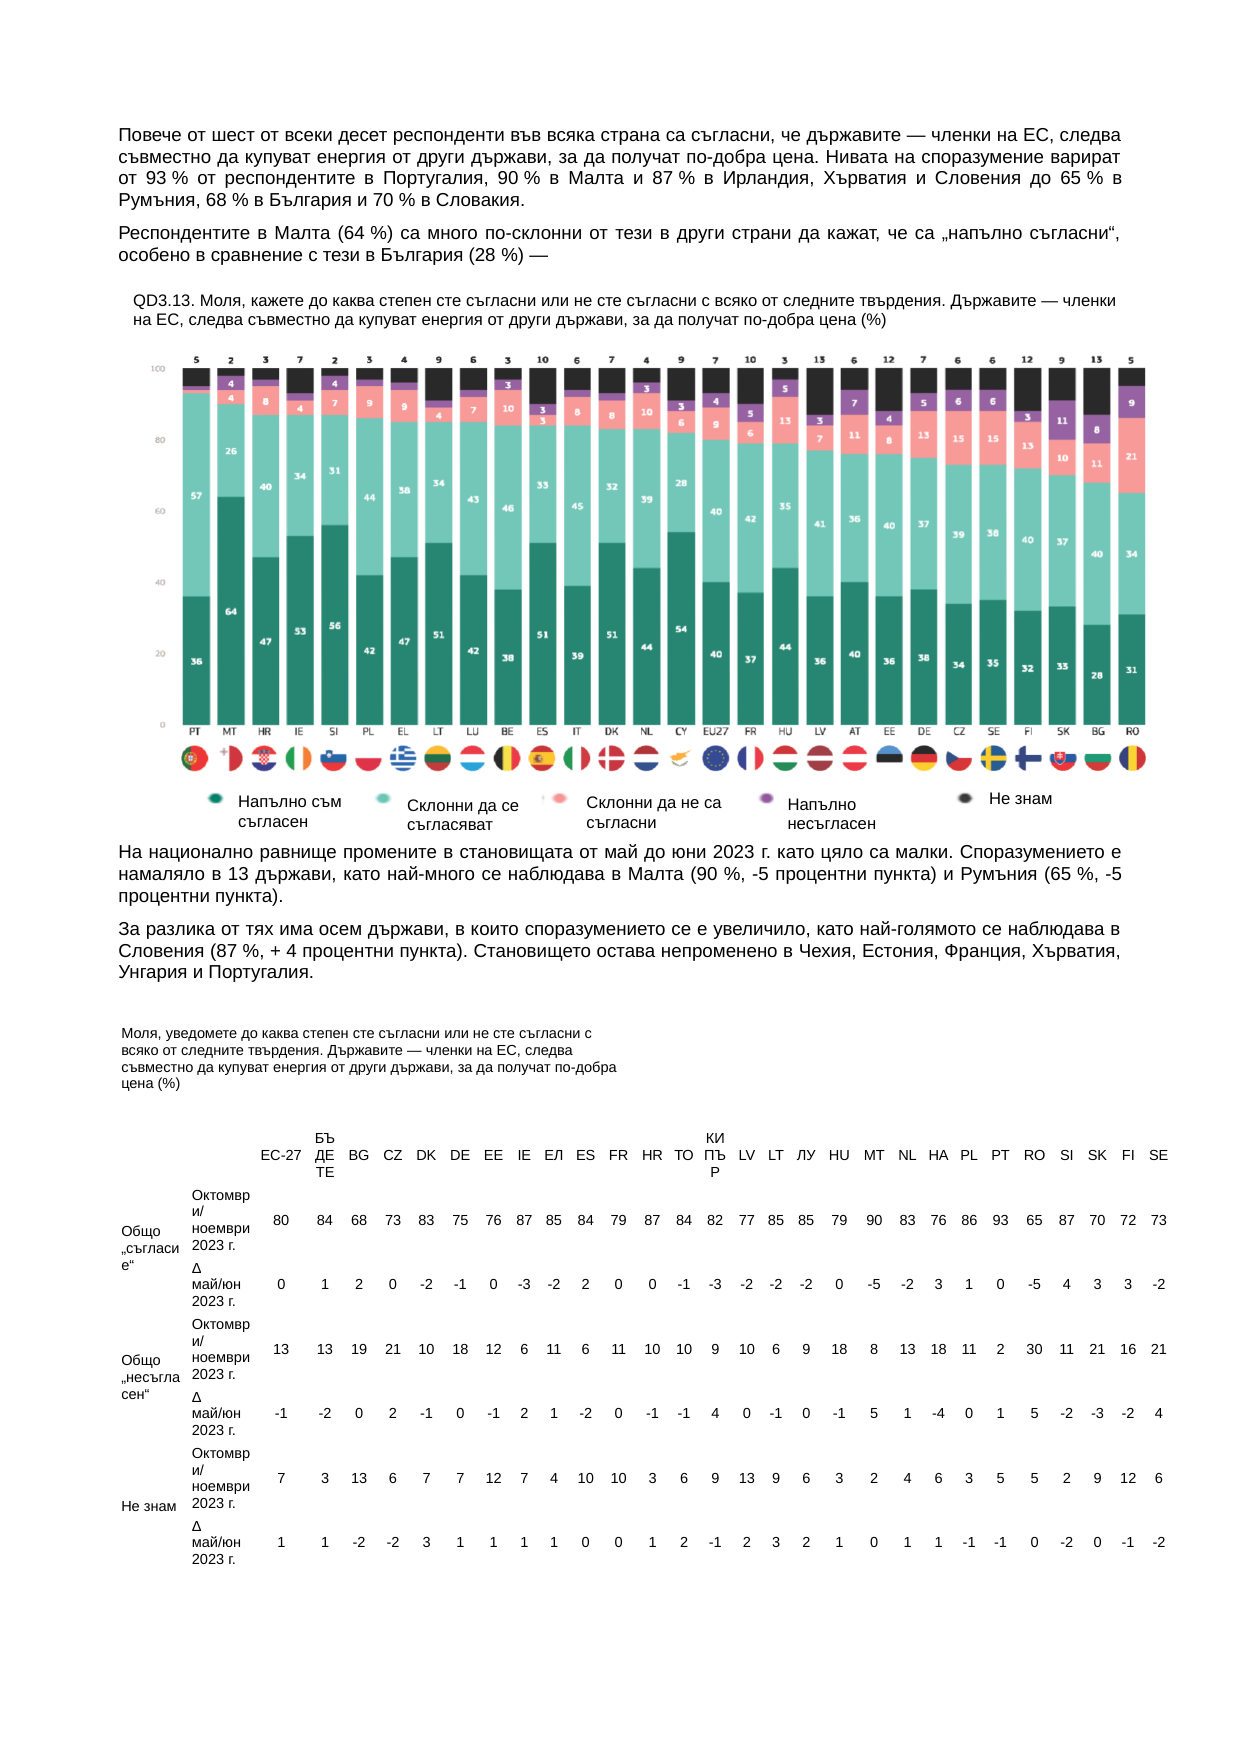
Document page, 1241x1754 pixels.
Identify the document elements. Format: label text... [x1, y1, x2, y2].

table_cell 1 [443, 1515, 477, 1571]
table_cell -1 [1114, 1515, 1142, 1571]
table_cell 82 [698, 1184, 732, 1256]
table_cell 13 [308, 1313, 341, 1385]
table_cell -2 [761, 1256, 790, 1312]
table_cell [308, 1095, 341, 1127]
table_cell 1 [254, 1515, 308, 1571]
table_header [698, 1022, 732, 1095]
table_cell BG [341, 1127, 376, 1183]
table_cell -2 [538, 1256, 569, 1312]
text За разлика от тях има осем държави, в които споразумението се е увеличило, като най-голямото се наблюдава в Словения (87 %, + 4 процентни пункта). Становището остава непроменено в Чехия, Естония, Франция, Хърватия, Унгария и Португалия. [118, 918, 1122, 983]
table_cell 9 [1081, 1442, 1114, 1514]
table_cell Октомври/ноември 2023 г. [189, 1442, 254, 1514]
table_cell [698, 1095, 732, 1127]
table_cell 21 [1142, 1313, 1175, 1385]
table_cell 6 [1142, 1442, 1175, 1514]
table_header Моля, уведомете до каква степен сте съгласни или не сте съгласни с всяко от следните твърдения. Държавите — членки на ЕС, следва съвместно да купуват енергия от други държави, за да получат по-добра цена (%) [118, 1022, 635, 1095]
table_cell 10 [670, 1313, 698, 1385]
table_cell ТО [670, 1127, 698, 1183]
table_cell 2 [984, 1313, 1016, 1385]
table_cell 2 [732, 1515, 761, 1571]
table_cell 12 [477, 1442, 510, 1514]
table_cell 0 [954, 1385, 984, 1442]
table_cell 0 [602, 1256, 635, 1312]
table_cell SE [1142, 1127, 1175, 1183]
table_cell [761, 1095, 790, 1127]
table_cell FR [602, 1127, 635, 1183]
table_cell [822, 1095, 856, 1127]
table_cell -2 [409, 1256, 443, 1312]
table_cell RO [1016, 1127, 1052, 1183]
table_cell 0 [1016, 1515, 1052, 1571]
table_cell [1053, 1095, 1081, 1127]
table_cell 1 [538, 1385, 569, 1442]
table_cell -2 [341, 1515, 376, 1571]
table_cell 68 [341, 1184, 376, 1256]
table_cell -3 [698, 1256, 732, 1312]
table_cell -1 [443, 1256, 477, 1312]
table_header [954, 1022, 984, 1095]
table_cell НА [923, 1127, 954, 1183]
table_header [856, 1022, 892, 1095]
table_cell 0 [790, 1385, 822, 1442]
table_cell [954, 1095, 984, 1127]
table_cell -2 [1114, 1385, 1142, 1442]
table_cell 19 [341, 1313, 376, 1385]
table_cell 87 [635, 1184, 669, 1256]
table_cell -2 [1053, 1385, 1081, 1442]
table_cell Δ май/юн 2023 г. [189, 1515, 254, 1571]
table_cell -2 [732, 1256, 761, 1312]
table_cell 4 [698, 1385, 732, 1442]
table_cell 0 [602, 1385, 635, 1442]
table_cell [856, 1095, 892, 1127]
table_cell 3 [923, 1256, 954, 1312]
table_cell 10 [409, 1313, 443, 1385]
table_cell [732, 1095, 761, 1127]
table_cell -1 [635, 1385, 669, 1442]
picture [140, 350, 1154, 817]
table_cell 18 [443, 1313, 477, 1385]
table_cell [1016, 1095, 1052, 1127]
table_cell Не знам [118, 1442, 189, 1571]
table_cell -1 [477, 1385, 510, 1442]
table_cell 5 [1016, 1385, 1052, 1442]
table_cell 85 [790, 1184, 822, 1256]
table_cell Δ май/юн 2023 г. [189, 1385, 254, 1442]
table_cell 5 [856, 1385, 892, 1442]
table_cell NL [892, 1127, 923, 1183]
table_header [984, 1022, 1016, 1095]
table_cell [443, 1095, 477, 1127]
table_cell ЕЛ [538, 1127, 569, 1183]
table_cell SK [1081, 1127, 1114, 1183]
table_cell 4 [538, 1442, 569, 1514]
table_header [892, 1022, 923, 1095]
table_cell 77 [732, 1184, 761, 1256]
table_cell 1 [538, 1515, 569, 1571]
table_cell 2 [1053, 1442, 1081, 1514]
table_cell 84 [308, 1184, 341, 1256]
table_cell 6 [761, 1313, 790, 1385]
table_cell ЛУ [790, 1127, 822, 1183]
table_cell 1 [892, 1385, 923, 1442]
table_cell PT [984, 1127, 1016, 1183]
table_cell 13 [732, 1442, 761, 1514]
table_cell 80 [254, 1184, 308, 1256]
table_cell [538, 1095, 569, 1127]
table_cell ES [569, 1127, 602, 1183]
table_cell LV [732, 1127, 761, 1183]
table_cell EE [477, 1127, 510, 1183]
table_cell 2 [790, 1515, 822, 1571]
table_cell 18 [923, 1313, 954, 1385]
table_cell -2 [308, 1385, 341, 1442]
table_cell 11 [954, 1313, 984, 1385]
table_cell 1 [923, 1515, 954, 1571]
table_cell 12 [1114, 1442, 1142, 1514]
table_cell [1081, 1095, 1114, 1127]
table_cell 11 [1053, 1313, 1081, 1385]
table_cell -1 [984, 1515, 1016, 1571]
table_cell 9 [761, 1442, 790, 1514]
table_cell DK [409, 1127, 443, 1183]
table_header [670, 1022, 698, 1095]
table_cell [790, 1095, 822, 1127]
table_cell БЪДЕТЕ [308, 1127, 341, 1183]
table_cell 1 [984, 1385, 1016, 1442]
table_cell 7 [254, 1442, 308, 1514]
table_header [1053, 1022, 1081, 1095]
table_cell -1 [670, 1256, 698, 1312]
table_cell 6 [923, 1442, 954, 1514]
table_cell PL [954, 1127, 984, 1183]
table_cell [635, 1095, 669, 1127]
table_header [822, 1022, 856, 1095]
table_cell 0 [635, 1256, 669, 1312]
table_cell -2 [569, 1385, 602, 1442]
table_cell 1 [510, 1515, 538, 1571]
table_cell 0 [376, 1256, 409, 1312]
table_cell 13 [341, 1442, 376, 1514]
table_cell -1 [670, 1385, 698, 1442]
table_cell [892, 1095, 923, 1127]
table_cell 10 [635, 1313, 669, 1385]
table_cell Общо „съгласие“ [118, 1184, 189, 1312]
table_cell 85 [538, 1184, 569, 1256]
table_cell 6 [670, 1442, 698, 1514]
table_cell 0 [1081, 1515, 1114, 1571]
table_cell 9 [790, 1313, 822, 1385]
table_cell 87 [1053, 1184, 1081, 1256]
table_cell -1 [409, 1385, 443, 1442]
table_cell -3 [510, 1256, 538, 1312]
table_cell 86 [954, 1184, 984, 1256]
table_cell -2 [376, 1515, 409, 1571]
table_cell 1 [477, 1515, 510, 1571]
table_cell 70 [1081, 1184, 1114, 1256]
table_cell 1 [954, 1256, 984, 1312]
table_cell [189, 1095, 254, 1127]
table_cell 4 [1053, 1256, 1081, 1312]
table_header [923, 1022, 954, 1095]
table_cell 7 [409, 1442, 443, 1514]
table_cell 16 [1114, 1313, 1142, 1385]
table_cell 13 [254, 1313, 308, 1385]
table_cell 6 [569, 1313, 602, 1385]
table_cell 83 [892, 1184, 923, 1256]
table_cell 11 [602, 1313, 635, 1385]
table_cell 79 [822, 1184, 856, 1256]
table_cell 0 [569, 1515, 602, 1571]
table_cell -4 [923, 1385, 954, 1442]
table_cell 84 [670, 1184, 698, 1256]
table_cell 2 [569, 1256, 602, 1312]
table_cell [569, 1095, 602, 1127]
table_cell Общо „несъгласен“ [118, 1313, 189, 1442]
table_cell 2 [341, 1256, 376, 1312]
table_cell 6 [376, 1442, 409, 1514]
table_cell [189, 1127, 254, 1183]
table_cell Октомври/ноември 2023 г. [189, 1184, 254, 1256]
table_cell 84 [569, 1184, 602, 1256]
table_cell 1 [892, 1515, 923, 1571]
table_cell 0 [341, 1385, 376, 1442]
table_cell [984, 1095, 1016, 1127]
table_header [635, 1022, 669, 1095]
table_cell 0 [254, 1256, 308, 1312]
table_cell -5 [1016, 1256, 1052, 1312]
table_cell -2 [892, 1256, 923, 1312]
table_cell 6 [510, 1313, 538, 1385]
table_cell [602, 1095, 635, 1127]
table_cell 73 [376, 1184, 409, 1256]
table_cell 2 [510, 1385, 538, 1442]
table_cell 3 [1081, 1256, 1114, 1312]
table_cell CZ [376, 1127, 409, 1183]
table_cell [510, 1095, 538, 1127]
table_cell 7 [443, 1442, 477, 1514]
table_cell -2 [1142, 1515, 1175, 1571]
table_cell ЕС-27 [254, 1127, 308, 1183]
table_cell SI [1053, 1127, 1081, 1183]
table_cell 87 [510, 1184, 538, 1256]
table_header [1016, 1022, 1052, 1095]
table_cell Октомври/ноември 2023 г. [189, 1313, 254, 1385]
table_cell 0 [443, 1385, 477, 1442]
table_cell LT [761, 1127, 790, 1183]
table_cell 90 [856, 1184, 892, 1256]
table_cell [118, 1127, 189, 1183]
table_header [761, 1022, 790, 1095]
table_cell -1 [761, 1385, 790, 1442]
table_cell 10 [569, 1442, 602, 1514]
table_cell -1 [698, 1515, 732, 1571]
table_cell 73 [1142, 1184, 1175, 1256]
table_cell 65 [1016, 1184, 1052, 1256]
table_cell 0 [822, 1256, 856, 1312]
table_cell 0 [602, 1515, 635, 1571]
table_cell 4 [892, 1442, 923, 1514]
table_cell 1 [635, 1515, 669, 1571]
table_cell -2 [1053, 1515, 1081, 1571]
table_cell 0 [856, 1515, 892, 1571]
table_cell IE [510, 1127, 538, 1183]
table_cell -2 [1142, 1256, 1175, 1312]
table_header [1081, 1022, 1114, 1095]
table_cell 0 [477, 1256, 510, 1312]
text Повече от шест от всеки десет респонденти във всяка страна са съгласни, че държавите — членки на ЕС, следва съвместно да купуват енергия от други държави, за да получат по-добра цена. Нивата на споразумение варират от 93 % от респондентите в Португалия, 90 % в Малта и 87 % в Ирландия, Хърватия и Словения до 65 % в Румъния, 68 % в България и 70 % в Словакия. [118, 124, 1122, 210]
table_cell 0 [984, 1256, 1016, 1312]
text На национално равнище промените в становищата от май до юни 2023 г. като цяло са малки. Споразумението е намаляло в 13 държави, като най-много се наблюдава в Малта (90 %, -5 процентни пункта) и Румъния (65 %, -5 процентни пункта). [118, 277, 1122, 906]
table_cell 5 [984, 1442, 1016, 1514]
table_cell MT [856, 1127, 892, 1183]
table_cell [376, 1095, 409, 1127]
table_cell 5 [1016, 1442, 1052, 1514]
table_cell [341, 1095, 376, 1127]
table_cell 3 [822, 1442, 856, 1514]
table_cell 12 [477, 1313, 510, 1385]
table_cell 2 [376, 1385, 409, 1442]
table_cell [670, 1095, 698, 1127]
table_cell 21 [376, 1313, 409, 1385]
table_cell 76 [477, 1184, 510, 1256]
table_cell 75 [443, 1184, 477, 1256]
table_cell 10 [732, 1313, 761, 1385]
table_cell -1 [822, 1385, 856, 1442]
table_cell [118, 1095, 189, 1127]
table_header [1142, 1022, 1175, 1095]
table_cell 3 [1114, 1256, 1142, 1312]
table_cell [1142, 1095, 1175, 1127]
text Респондентите в Малта (64 %) са много по-склонни от тези в други страни да кажат, че са „напълно съгласни“, особено в сравнение с тези в България (28 %) — [118, 222, 1122, 265]
table_cell FI [1114, 1127, 1142, 1183]
table_cell 10 [602, 1442, 635, 1514]
table_cell 83 [409, 1184, 443, 1256]
table_cell 6 [790, 1442, 822, 1514]
table_cell 0 [732, 1385, 761, 1442]
table_cell 18 [822, 1313, 856, 1385]
table_cell HU [822, 1127, 856, 1183]
table_cell -3 [1081, 1385, 1114, 1442]
table_cell 30 [1016, 1313, 1052, 1385]
table_cell 3 [308, 1442, 341, 1514]
table_cell [477, 1095, 510, 1127]
table_cell 11 [538, 1313, 569, 1385]
table_cell -1 [954, 1515, 984, 1571]
table_cell 8 [856, 1313, 892, 1385]
table_cell 93 [984, 1184, 1016, 1256]
table_header [732, 1022, 761, 1095]
table_cell 21 [1081, 1313, 1114, 1385]
table_cell 7 [510, 1442, 538, 1514]
table_cell HR [635, 1127, 669, 1183]
table_cell 1 [308, 1515, 341, 1571]
table_cell [254, 1095, 308, 1127]
table_cell [1114, 1095, 1142, 1127]
table_header [1114, 1022, 1142, 1095]
table_cell -2 [790, 1256, 822, 1312]
table_cell 1 [308, 1256, 341, 1312]
table_cell 3 [635, 1442, 669, 1514]
table_cell 1 [822, 1515, 856, 1571]
table_cell Δ май/юн 2023 г. [189, 1256, 254, 1312]
table_cell -1 [254, 1385, 308, 1442]
table_cell 76 [923, 1184, 954, 1256]
table_cell -5 [856, 1256, 892, 1312]
table_cell [923, 1095, 954, 1127]
table_cell 2 [856, 1442, 892, 1514]
table_cell 72 [1114, 1184, 1142, 1256]
table_cell [409, 1095, 443, 1127]
table_cell КИПЪР [698, 1127, 732, 1183]
table_cell 79 [602, 1184, 635, 1256]
table_cell DE [443, 1127, 477, 1183]
table_cell 3 [954, 1442, 984, 1514]
table_cell 13 [892, 1313, 923, 1385]
table_cell 4 [1142, 1385, 1175, 1442]
table_cell 2 [670, 1515, 698, 1571]
table_cell 9 [698, 1313, 732, 1385]
table_header [790, 1022, 822, 1095]
table_cell 85 [761, 1184, 790, 1256]
table_cell 3 [409, 1515, 443, 1571]
table_cell 3 [761, 1515, 790, 1571]
table_cell 9 [698, 1442, 732, 1514]
